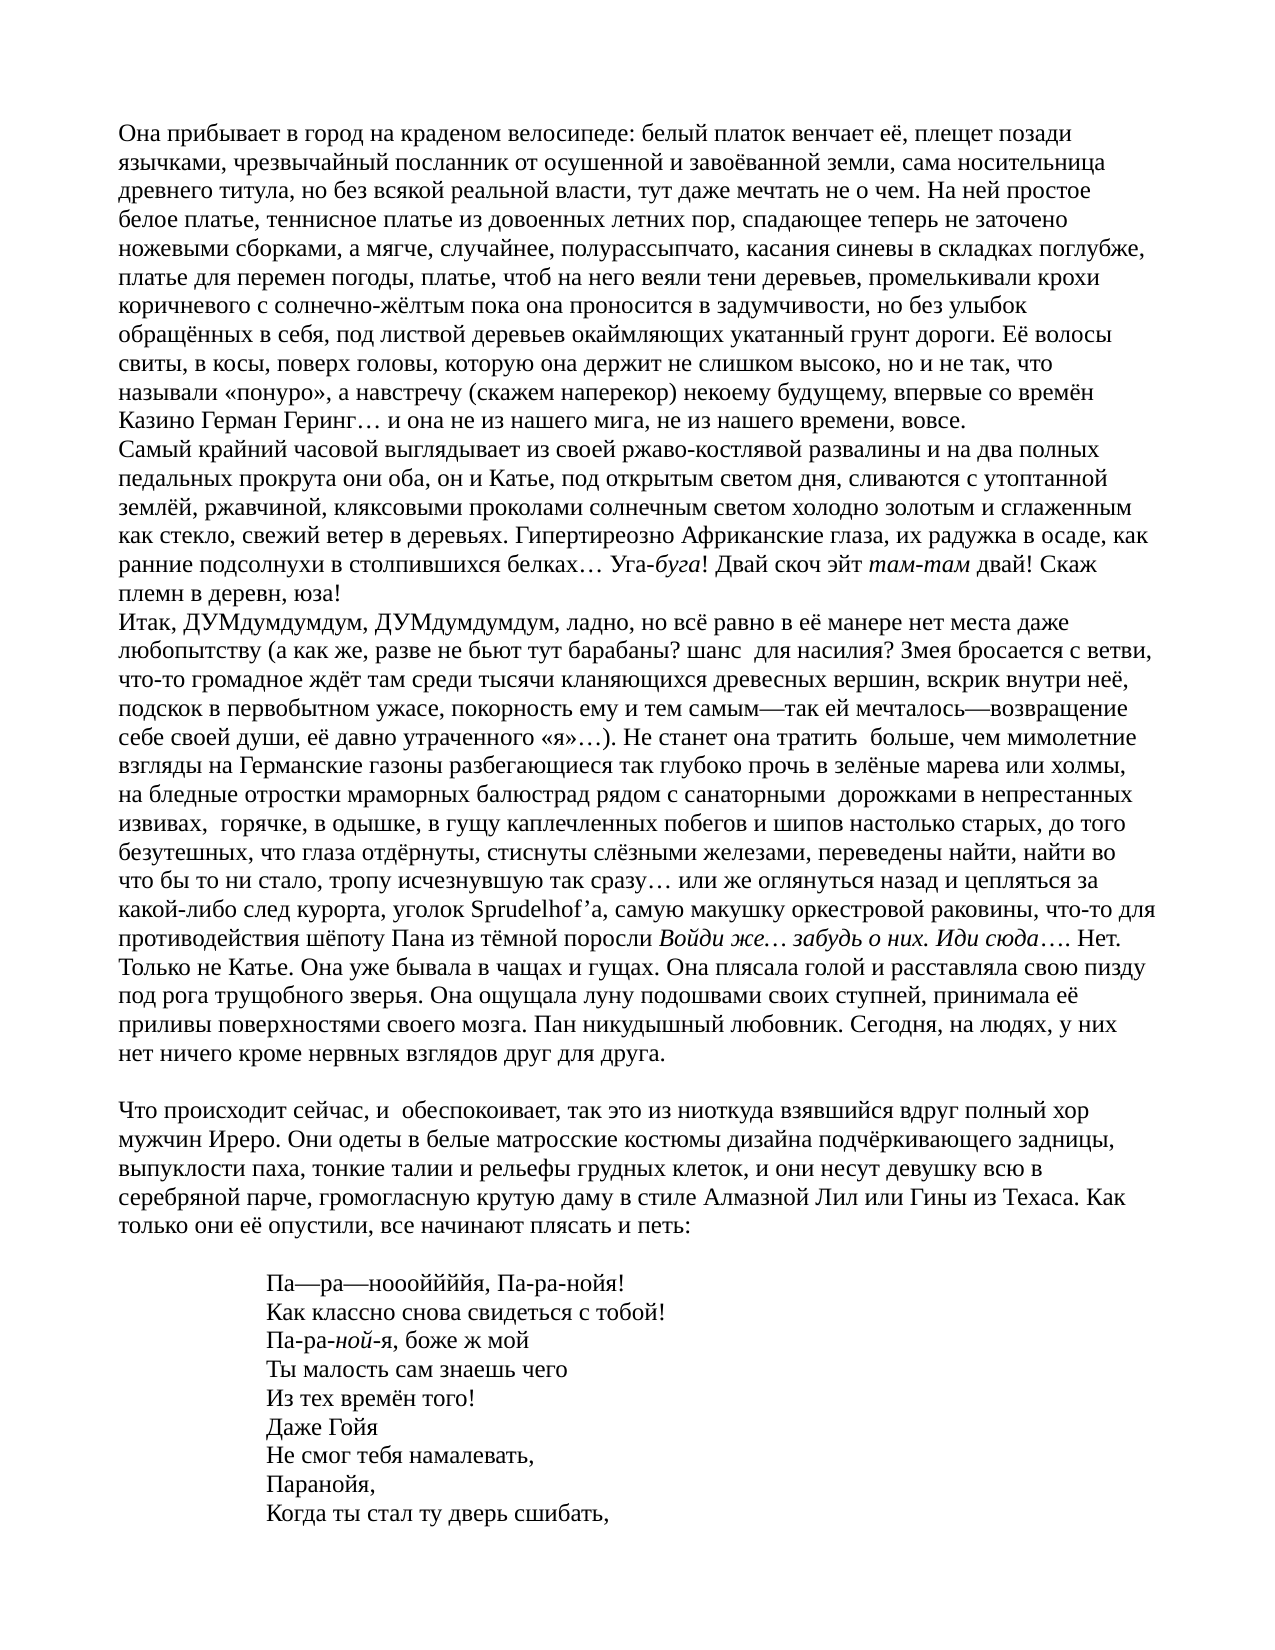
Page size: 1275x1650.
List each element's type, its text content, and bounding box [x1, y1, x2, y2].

text Она прибывает в город на краденом велосипеде: белый платок венчает её, плещет позади язычками, чрезвычайный посланник от осушенной и завоёванной земли, сама носительница древнего титула, но без всякой реальной власти, тут даже мечтать не о чем. На ней простое белое платье, теннисное платье из довоенных летних пор, спадающее теперь не заточено ножевыми сборками, а мягче, случайнее, полурассыпчато, касания синевы в складках поглубже, платье для перемен погоды, платье, чтоб на него веяли тени деревьев, промелькивали крохи коричневого с солнечно-жёлтым пока она проносится в задумчивости, но без улыбок обращённых в себя, под листвой деревьев окаймляющих укатанный грунт дороги. Её волосы свиты, в косы, поверх головы, которую она держит не слишком высоко, но и не так, что называли «понуро», а навстречу (скажем наперекор) некоему будущему, впервые со времён Казино Герман Геринг… и она не из нашего мига, не из нашего времени, вовсе. [118, 118, 1157, 434]
text Что происходит сейчас, и обеспокоивает, так это из ниоткуда взявшийся вдруг полный хор мужчин Иреро. Они одеты в белые матросские костюмы дизайна подчёркивающего задницы, выпуклости паха, тонкие талии и рельефы грудных клеток, и они несут девушку всю в серебряной парче, громогласную крутую даму в стиле Алмазной Лил или Гины из Техаса. Как только они её опустили, все начинают плясать и петь: [118, 1096, 1157, 1239]
text Не смог тебя намалевать, [266, 1441, 1157, 1469]
text Па—ра—ноооййййя, Па-ра-нойя! [266, 1268, 1157, 1297]
text Паранойя, [266, 1469, 1157, 1498]
text Даже Гойя [266, 1412, 1157, 1441]
text Как классно снова свидеться с тобой! [266, 1297, 1157, 1326]
text Из тех времён того! [266, 1383, 1157, 1412]
text Самый крайний часовой выглядывает из своей ржаво-костлявой развалины и на два полных педальных прокрута они оба, он и Катье, под открытым светом дня, сливаются с утоптанной землёй, ржавчиной, кляксовыми проколами солнечным светом холодно золотым и сглаженным как стекло, свежий ветер в деревьях. Гипертиреозно Африканские глаза, их радужка в осаде, как ранние подсолнухи в столпившихся белках… Уга-буга! Двай скоч эйт там-там двай! Скаж племн в деревн, юза! [118, 434, 1157, 607]
text Ты малость сам знаешь чего [266, 1354, 1157, 1383]
text Когда ты стал ту дверь сшибать, [266, 1498, 1157, 1527]
text Итак, ДУМдумдумдум, ДУМдумдумдум, ладно, но всё равно в её манере нет места даже любопытству (а как же, разве не бьют тут барабаны? шанс для насилия? Змея бросается с ветви, что-то громадное ждёт там среди тысячи кланяющихся древесных вершин, вскрик внутри неё, подскок в первобытном ужасе, покорность ему и тем самым—так ей мечталось—возвращение себе своей души, её давно утраченного «я»…). Не станет она тратить больше, чем мимолетние взгляды на Германские газоны разбегающиеся так глубоко прочь в зелёные марева или холмы, на бледные отростки мраморных балюстрад рядом с санаторными дорожками в непрестанных извивах, горячке, в одышке, в гущу каплечленных побегов и шипов настолько старых, до того безутешных, что глаза отдёрнуты, стиснуты слёзными железами, переведены найти, найти во что бы то ни стало, тропу исчезнувшую так сразу… или же оглянуться назад и цепляться за какой-либо след курорта, уголок Sprudelhof’а, самую макушку оркестровой раковины, что-то для противодействия шёпоту Пана из тёмной поросли Войди же… забудь о них. Иди сюда…. Нет. Только не Катье. Она уже бывала в чащах и гущах. Она плясала голой и расставляла свою пизду под рога трущобного зверья. Она ощущала луну подошвами своих ступней, принимала её приливы поверхностями своего мозга. Пан никудышный любовник. Сегодня, на людях, у них нет ничего кроме нервных взглядов друг для друга. [118, 607, 1157, 1067]
text Па-ра-ной-я, боже ж мой [266, 1326, 1157, 1354]
